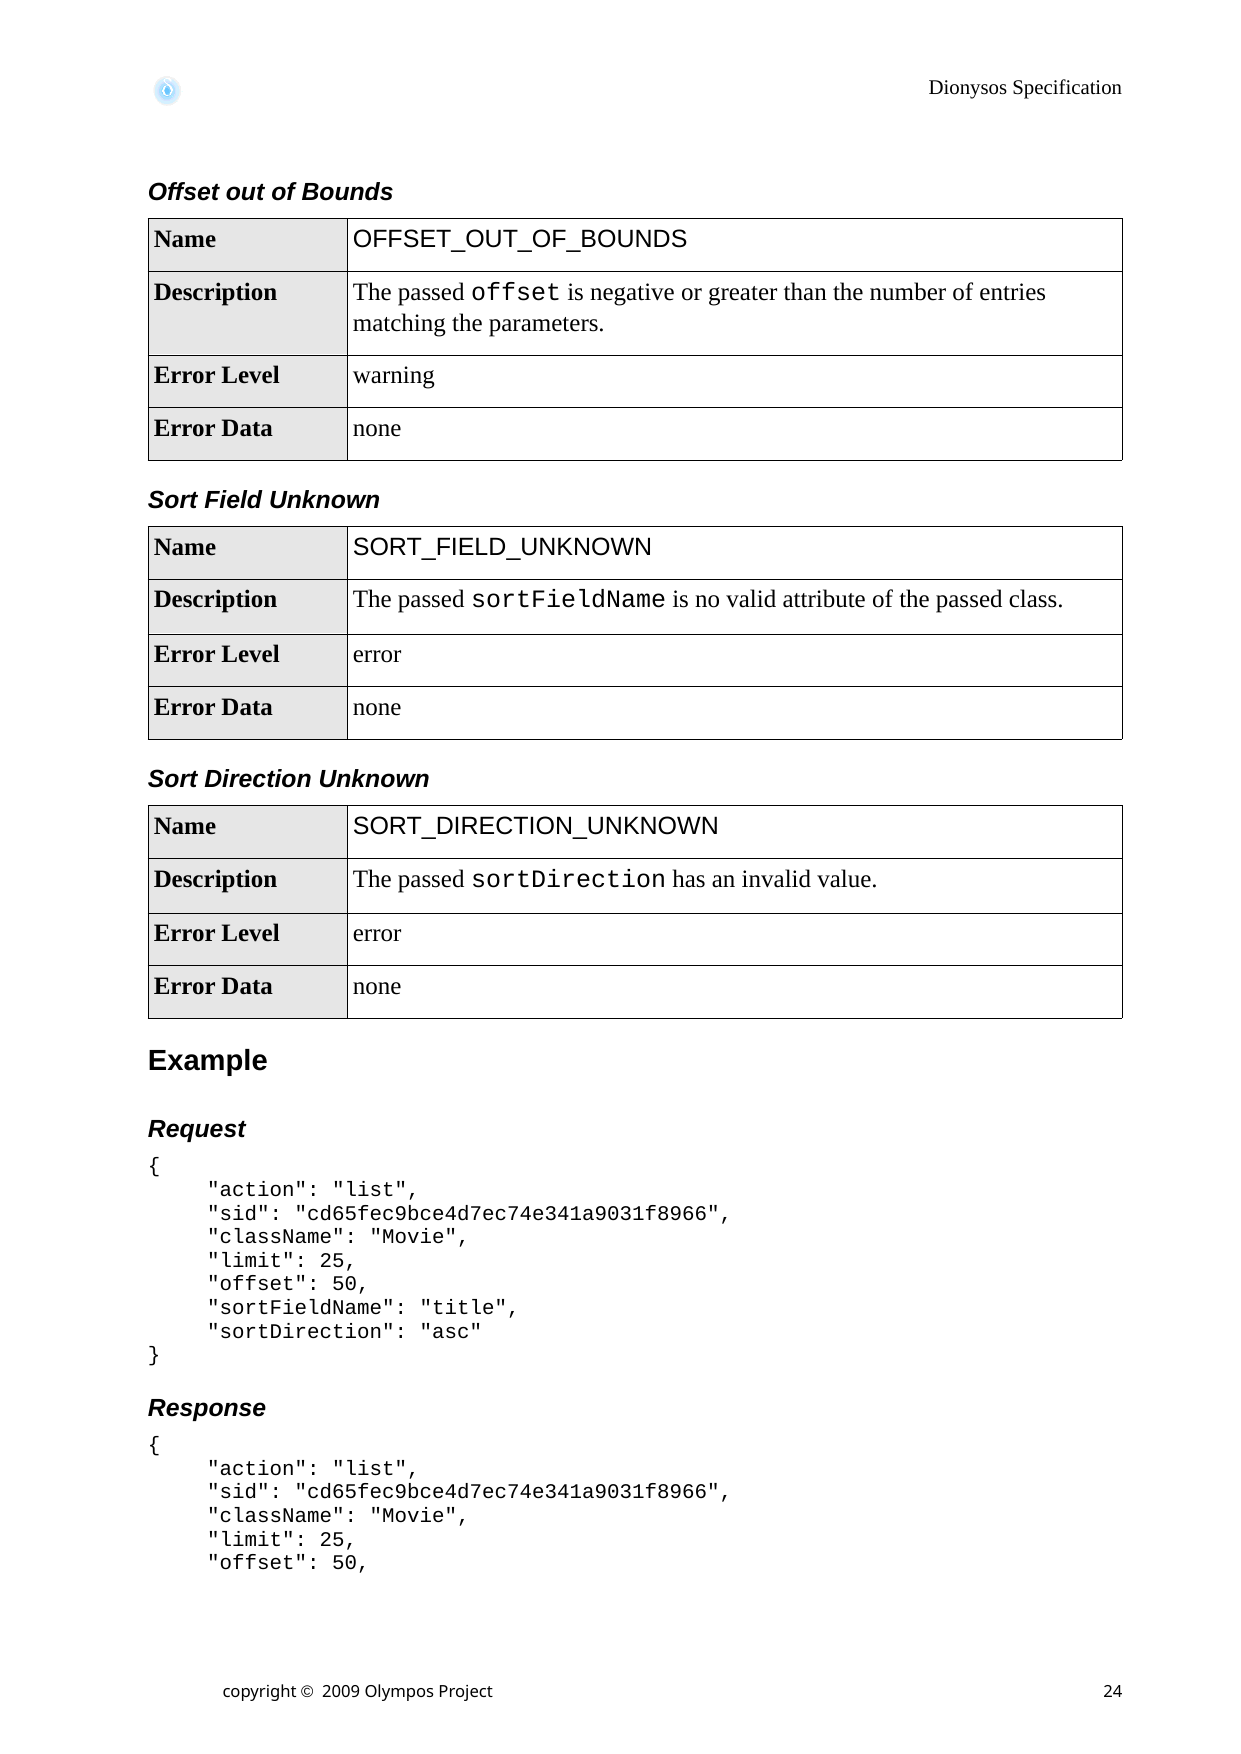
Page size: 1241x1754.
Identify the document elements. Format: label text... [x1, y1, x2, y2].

table_cell none [348, 687, 1122, 739]
table_cell Error Level [149, 356, 347, 407]
text "limit": 25, [148, 1529, 1122, 1552]
picture [152, 75, 184, 106]
text } [148, 1344, 1122, 1368]
text "className": "Movie", [148, 1505, 1122, 1529]
table_cell The passed sortDirection has an invalid value. [348, 859, 1122, 913]
table_header OFFSET_OUT_OF_BOUNDS [348, 219, 1122, 271]
text "sortDirection": "asc" [148, 1321, 1122, 1344]
table_header Name [149, 806, 347, 858]
text "sid": "cd65fec9bce4d7ec74e341a9031f8966", [148, 1202, 1122, 1226]
text "className": "Movie", [148, 1226, 1122, 1250]
text Example [148, 1043, 1122, 1077]
text "offset": 50, [148, 1552, 1122, 1576]
table_header Name [149, 527, 347, 579]
table_cell error [348, 635, 1122, 686]
table_cell Error Level [149, 914, 347, 965]
text "action": "list", [148, 1179, 1122, 1202]
table_header SORT_DIRECTION_UNKNOWN [348, 806, 1122, 858]
text Sort Direction Unknown [148, 764, 1122, 793]
text Request [148, 1114, 1122, 1143]
table_cell Description [149, 272, 347, 354]
table_cell none [348, 408, 1122, 460]
table_cell none [348, 966, 1122, 1018]
text "sid": "cd65fec9bce4d7ec74e341a9031f8966", [148, 1481, 1122, 1505]
table_cell Error Data [149, 687, 347, 739]
table_cell Description [149, 580, 347, 633]
text Sort Field Unknown [148, 485, 1122, 513]
table_header SORT_FIELD_UNKNOWN [348, 527, 1122, 579]
text Offset out of Bounds [148, 177, 1122, 206]
table_cell Description [149, 859, 347, 913]
table_cell Error Data [149, 966, 347, 1018]
text "limit": 25, [148, 1250, 1122, 1273]
text Response [148, 1393, 1122, 1422]
table_cell The passed offset is negative or greater than the number of entries matching the parameters. [348, 272, 1122, 354]
table_cell error [348, 914, 1122, 965]
text "offset": 50, [148, 1273, 1122, 1297]
table_cell Error Data [149, 408, 347, 460]
table_cell warning [348, 356, 1122, 407]
table_cell The passed sortFieldName is no valid attribute of the passed class. [348, 580, 1122, 633]
text "sortFieldName": "title", [148, 1297, 1122, 1321]
table_header Name [149, 219, 347, 271]
text "action": "list", [148, 1458, 1122, 1481]
text { [148, 1155, 1122, 1179]
text { [148, 1434, 1122, 1458]
table_cell Error Level [149, 635, 347, 686]
